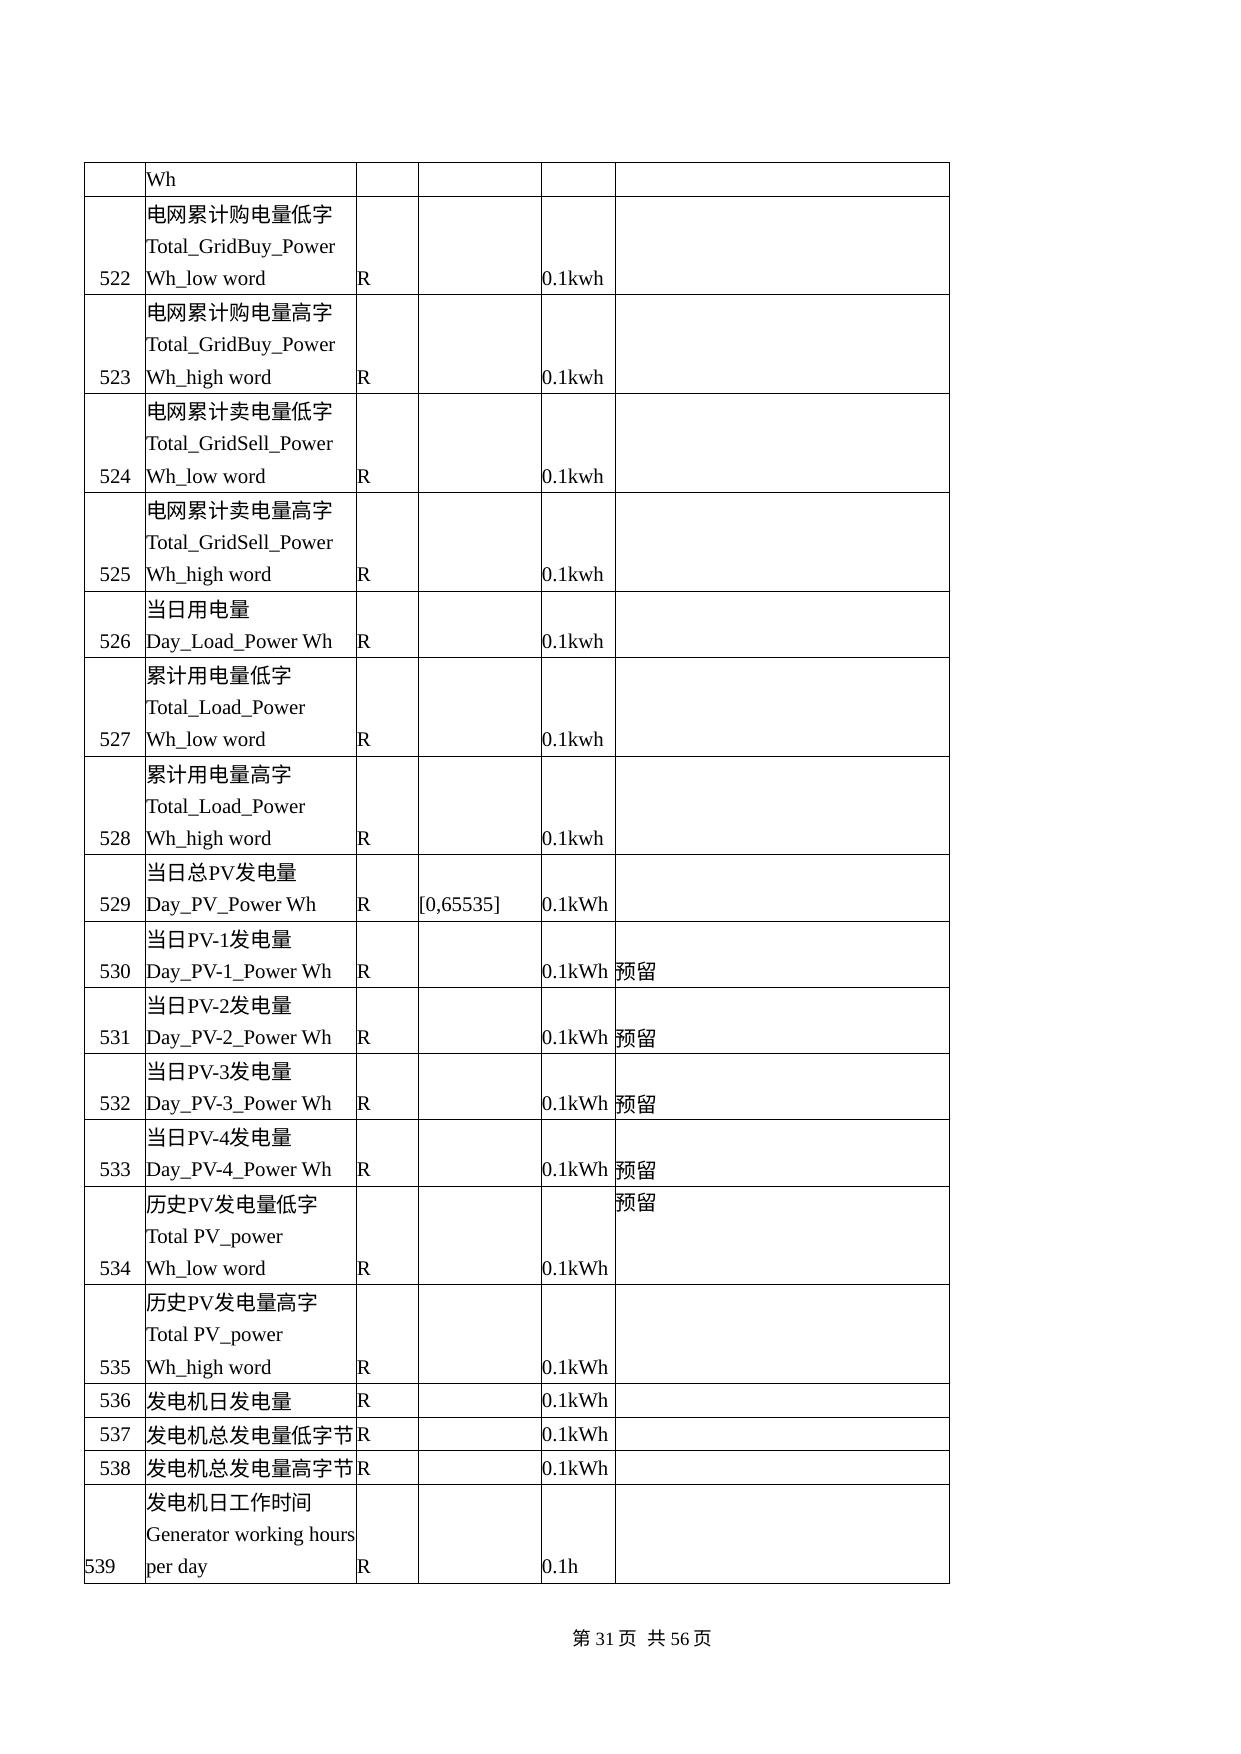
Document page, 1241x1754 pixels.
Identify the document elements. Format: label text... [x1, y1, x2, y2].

table_cell 当日总PV发电量 Day_PV_Power Wh [146, 855, 356, 921]
table_cell R [357, 922, 418, 987]
table_cell 历史PV发电量高字 Total PV_power Wh_high word [146, 1285, 356, 1383]
table_cell [542, 163, 615, 196]
table_cell 530 [85, 922, 145, 987]
table_cell 0.1kwh [542, 592, 615, 657]
table_cell R [357, 1451, 418, 1484]
table_cell [616, 1485, 949, 1583]
table_cell 0.1kWh [542, 1418, 615, 1450]
table_cell [419, 1120, 541, 1186]
table_cell 历史PV发电量低字 Total PV_power Wh_low word [146, 1187, 356, 1284]
table_cell 536 [85, 1384, 145, 1417]
table_cell 524 [85, 394, 145, 492]
table_cell R [357, 1054, 418, 1119]
table_cell [419, 658, 541, 756]
table_cell R [357, 1384, 418, 1417]
table_cell R [357, 1418, 418, 1450]
table_cell 529 [85, 855, 145, 921]
table_cell 发电机总发电量高字节 [146, 1451, 356, 1484]
table_cell [419, 1187, 541, 1284]
table_cell 525 [85, 493, 145, 591]
table_cell [616, 1451, 949, 1484]
table_cell 预留 [616, 988, 949, 1053]
table_cell 0.1kWh [542, 988, 615, 1053]
table_cell R [357, 592, 418, 657]
table_cell 533 [85, 1120, 145, 1186]
table_cell 0.1kwh [542, 295, 615, 393]
table_cell [419, 1451, 541, 1484]
table_cell 0.1kWh [542, 1285, 615, 1383]
table_cell 535 [85, 1285, 145, 1383]
table_cell R [357, 1485, 418, 1583]
table_cell 预留 [616, 1054, 949, 1119]
table_cell 526 [85, 592, 145, 657]
table_cell [616, 757, 949, 854]
table_cell [419, 592, 541, 657]
table_cell [419, 295, 541, 393]
table_cell 累计用电量高字 Total_Load_Power Wh_high word [146, 757, 356, 854]
table_cell 电网累计卖电量低字 Total_GridSell_Power Wh_low word [146, 394, 356, 492]
table_cell 527 [85, 658, 145, 756]
table_cell 发电机日工作时间 Generator working hours per day [146, 1485, 356, 1583]
table_cell [419, 757, 541, 854]
table_cell 537 [85, 1418, 145, 1450]
table_cell 528 [85, 757, 145, 854]
table_cell [419, 1485, 541, 1583]
table_cell 534 [85, 1187, 145, 1284]
table_cell 523 [85, 295, 145, 393]
table_cell [419, 394, 541, 492]
table_cell [616, 1285, 949, 1383]
table_cell [616, 1384, 949, 1417]
table_cell 0.1kWh [542, 1120, 615, 1186]
table_cell [616, 592, 949, 657]
table_cell 当日PV-1发电量 Day_PV-1_Power Wh [146, 922, 356, 987]
table_cell [616, 493, 949, 591]
table_cell [419, 922, 541, 987]
table_cell 522 [85, 197, 145, 294]
table_cell 电网累计卖电量高字 Total_GridSell_Power Wh_high word [146, 493, 356, 591]
table_cell R [357, 493, 418, 591]
table_cell 531 [85, 988, 145, 1053]
table_cell [419, 1384, 541, 1417]
table_cell 0.1kWh [542, 1384, 615, 1417]
table_cell [419, 163, 541, 196]
table_cell 0.1kWh [542, 1451, 615, 1484]
table_cell [419, 493, 541, 591]
table_cell 0.1kwh [542, 197, 615, 294]
table_cell 发电机总发电量低字节 [146, 1418, 356, 1450]
table_cell 预留 [616, 922, 949, 987]
table_cell 预留 [616, 1120, 949, 1186]
table_cell 0.1h [542, 1485, 615, 1583]
table_cell [357, 163, 418, 196]
table_cell 0.1kwh [542, 493, 615, 591]
table_cell [616, 1418, 949, 1450]
table_cell [616, 394, 949, 492]
table_cell [616, 163, 949, 196]
table_cell 539 [85, 1485, 145, 1583]
table_cell [419, 1285, 541, 1383]
table_cell R [357, 1120, 418, 1186]
table_cell R [357, 757, 418, 854]
table_cell [616, 295, 949, 393]
table_cell 当日PV-4发电量 Day_PV-4_Power Wh [146, 1120, 356, 1186]
table_cell [419, 988, 541, 1053]
table_cell [419, 1054, 541, 1119]
table_cell 0.1kWh [542, 1187, 615, 1284]
table_cell 0.1kWh [542, 1054, 615, 1119]
table_cell 当日PV-2发电量 Day_PV-2_Power Wh [146, 988, 356, 1053]
table_cell [616, 855, 949, 921]
table_cell [419, 197, 541, 294]
table_cell [85, 163, 145, 196]
table_cell 电网累计购电量高字 Total_GridBuy_Power Wh_high word [146, 295, 356, 393]
table_cell [419, 1418, 541, 1450]
table_cell 累计用电量低字 Total_Load_Power Wh_low word [146, 658, 356, 756]
table_cell 0.1kWh [542, 922, 615, 987]
table_cell 当日用电量 Day_Load_Power Wh [146, 592, 356, 657]
table_cell 532 [85, 1054, 145, 1119]
table_cell [0,65535] [419, 855, 541, 921]
table_cell 预留 [616, 1187, 949, 1284]
table_cell R [357, 855, 418, 921]
table_cell R [357, 295, 418, 393]
table_cell R [357, 988, 418, 1053]
table_cell 当日PV-3发电量 Day_PV-3_Power Wh [146, 1054, 356, 1119]
table_cell [616, 658, 949, 756]
table_cell [616, 197, 949, 294]
table_cell 0.1kwh [542, 658, 615, 756]
table_cell 0.1kwh [542, 394, 615, 492]
table_cell R [357, 1285, 418, 1383]
table_cell R [357, 394, 418, 492]
table_cell 538 [85, 1451, 145, 1484]
table_cell Wh [146, 163, 356, 196]
table_cell R [357, 658, 418, 756]
table_cell 电网累计购电量低字 Total_GridBuy_Power Wh_low word [146, 197, 356, 294]
table_cell 发电机日发电量 [146, 1384, 356, 1417]
table_cell R [357, 197, 418, 294]
table_cell 0.1kWh [542, 855, 615, 921]
table_cell 0.1kwh [542, 757, 615, 854]
table_cell R [357, 1187, 418, 1284]
